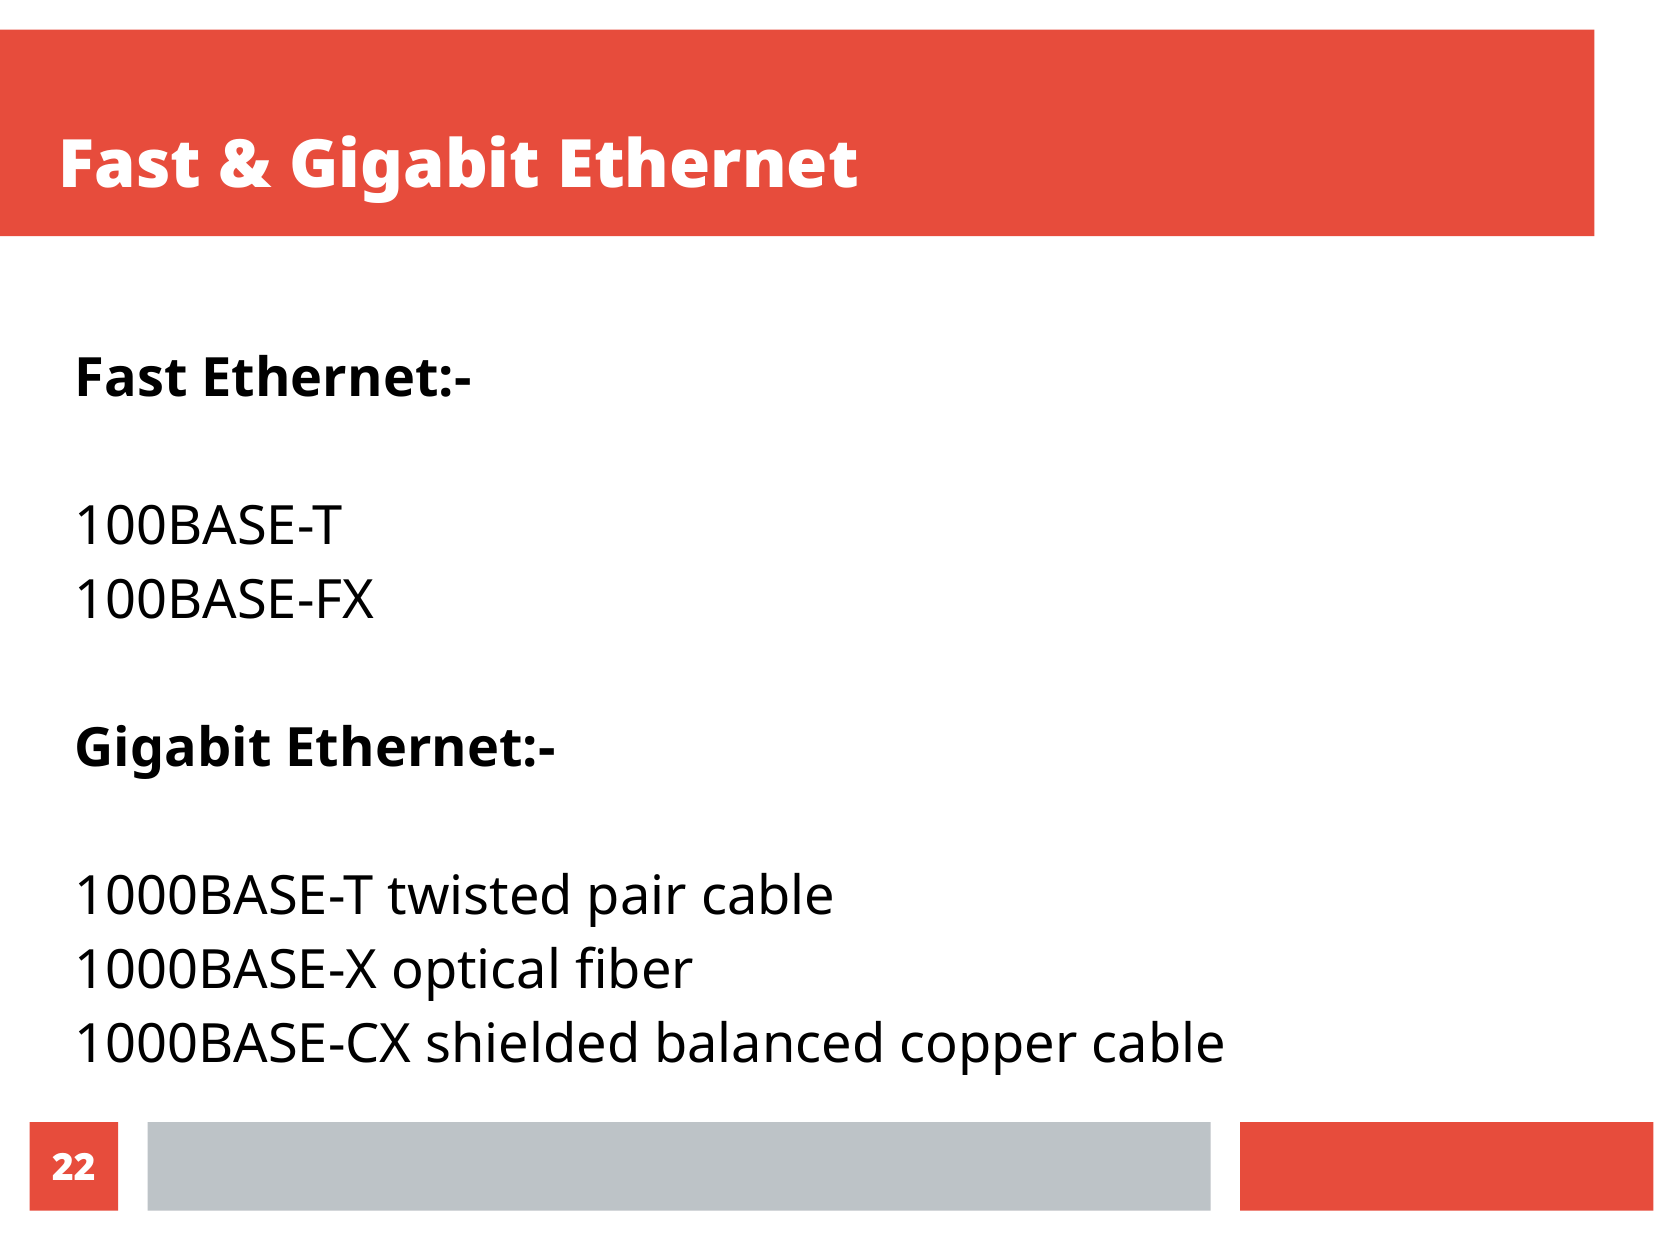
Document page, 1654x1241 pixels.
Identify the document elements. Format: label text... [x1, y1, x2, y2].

title Fast & Gigabit Ethernet [59, 59, 1595, 207]
text_box Fast Ethernet:- 100BASE-T 100BASE-FX Gigabit Ethernet:- 1000BASE-T twisted pair cable 1000BASE-X optical fiber 1000BASE-CX shielded balanced copper cable [59, 330, 1581, 1029]
